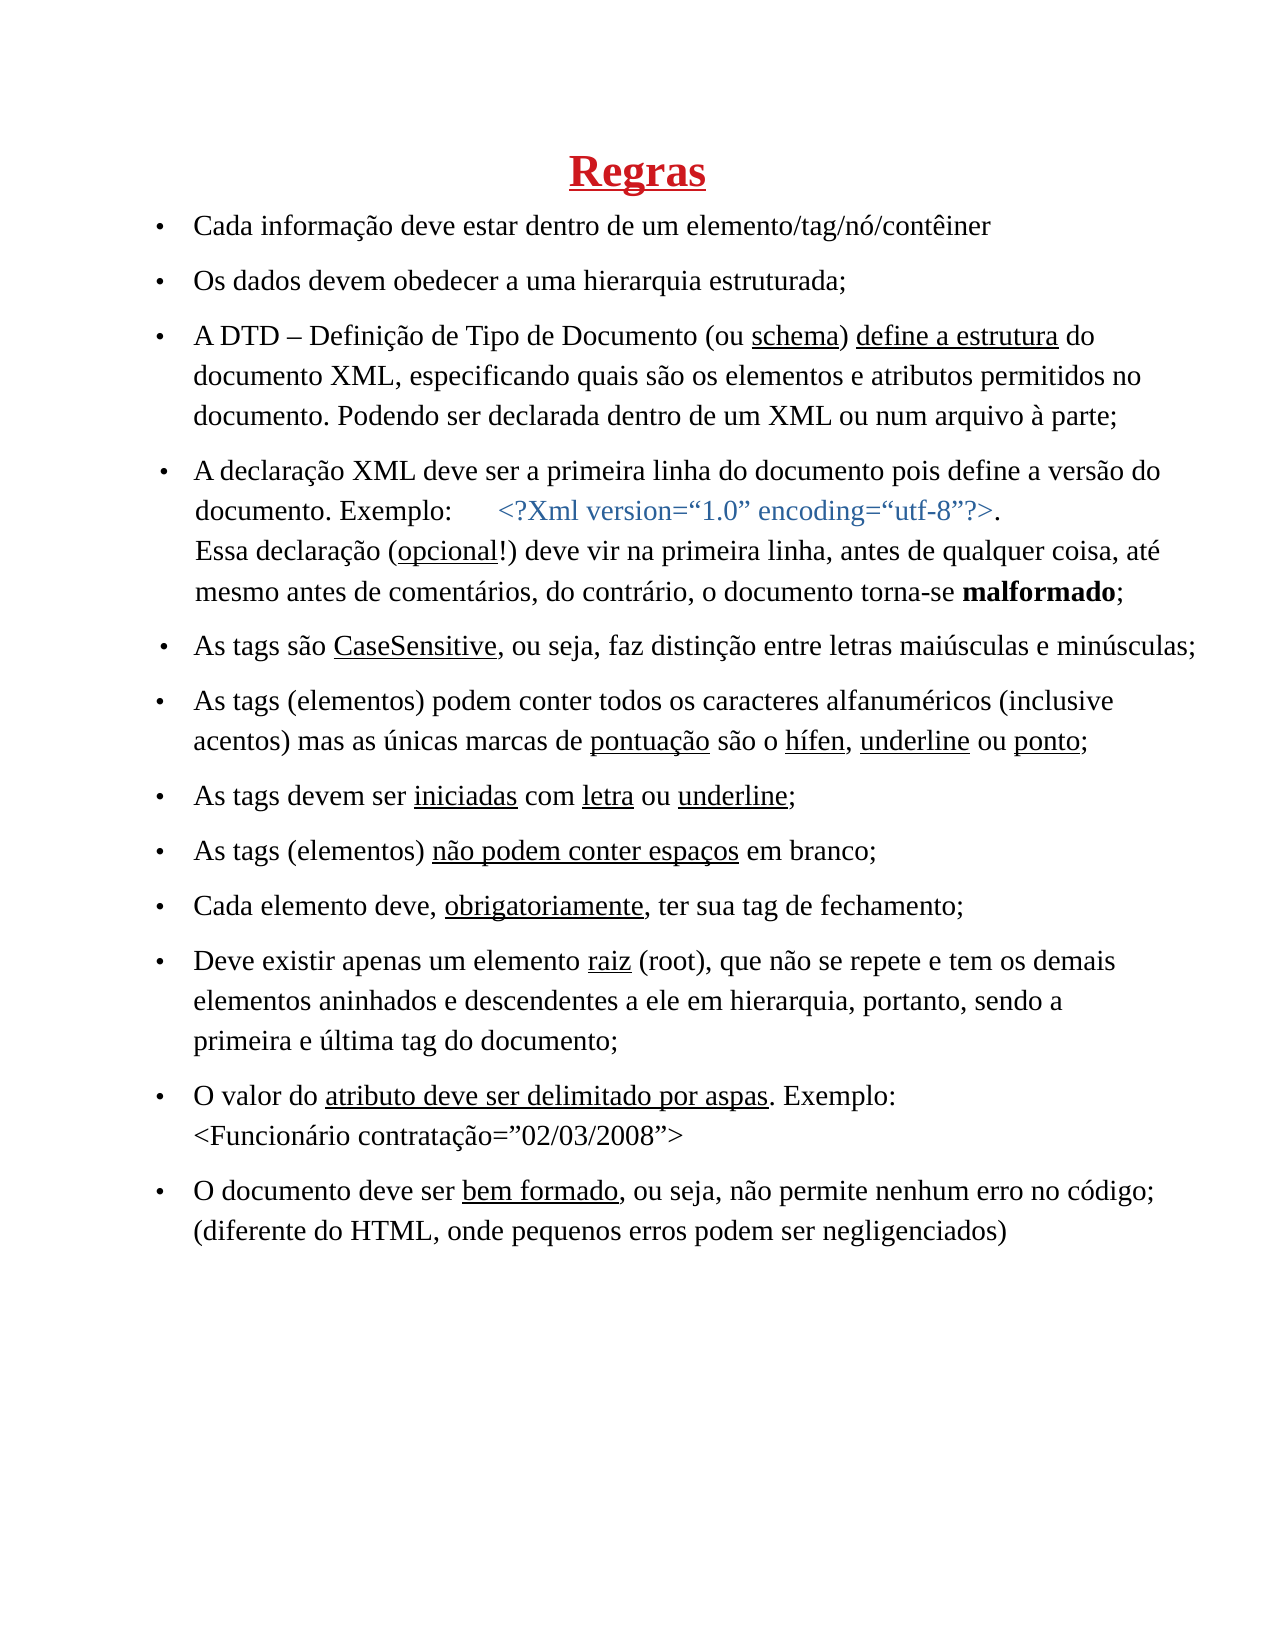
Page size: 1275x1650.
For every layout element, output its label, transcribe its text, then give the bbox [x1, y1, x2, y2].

list A declaração XML deve ser a primeira linha do documento pois define a versão do documento. Exemplo: <?Xml version=“1.0” encoding=“utf-8”?>. Essa declaração (opcional!) deve vir na primeira linha, antes de qualquer coisa, até mesmo antes de comentários, do contrário, o documento torna-se malformado; [159, 453, 1181, 607]
list A DTD – Definição de Tipo de Documento (ou schema) define a estrutura do documento XML, especificando quais são os elementos e atributos permitidos no documento. Podendo ser declarada dentro de um XML ou num arquivo à parte; [156, 318, 1157, 432]
list O documento deve ser bem formado, ou seja, não permite nenhum erro no código; (diferente do HTML, onde pequenos erros podem ser negligenciados) [156, 1173, 1157, 1247]
list As tags são CaseSensitive, ou seja, faz distinção entre letras maiúsculas e minúsculas; [159, 628, 1222, 662]
list As tags (elementos) podem conter todos os caracteres alfanuméricos (inclusive acentos) mas as únicas marcas de pontuação são o hífen, underline ou ponto; [156, 683, 1157, 757]
list Deve existir apenas um elemento raiz (root), que não se repete e tem os demais elementos aninhados e descendentes a ele em hierarquia, portanto, sendo a primeira e última tag do documento; [156, 943, 1157, 1057]
list As tags (elementos) não podem conter espaços em branco; [156, 833, 1157, 867]
list Cada elemento deve, obrigatoriamente, ter sua tag de fechamento; [156, 888, 1157, 921]
subtitle Regras [118, 143, 1157, 196]
list O valor do atributo deve ser delimitado por aspas. Exemplo: <Funcionário contratação=”02/03/2008”> [156, 1078, 1157, 1152]
list Os dados devem obedecer a uma hierarquia estruturada; [156, 263, 1157, 297]
list As tags devem ser iniciadas com letra ou underline; [156, 778, 1157, 812]
list Cada informação deve estar dentro de um elemento/tag/nó/contêiner [156, 208, 1157, 242]
